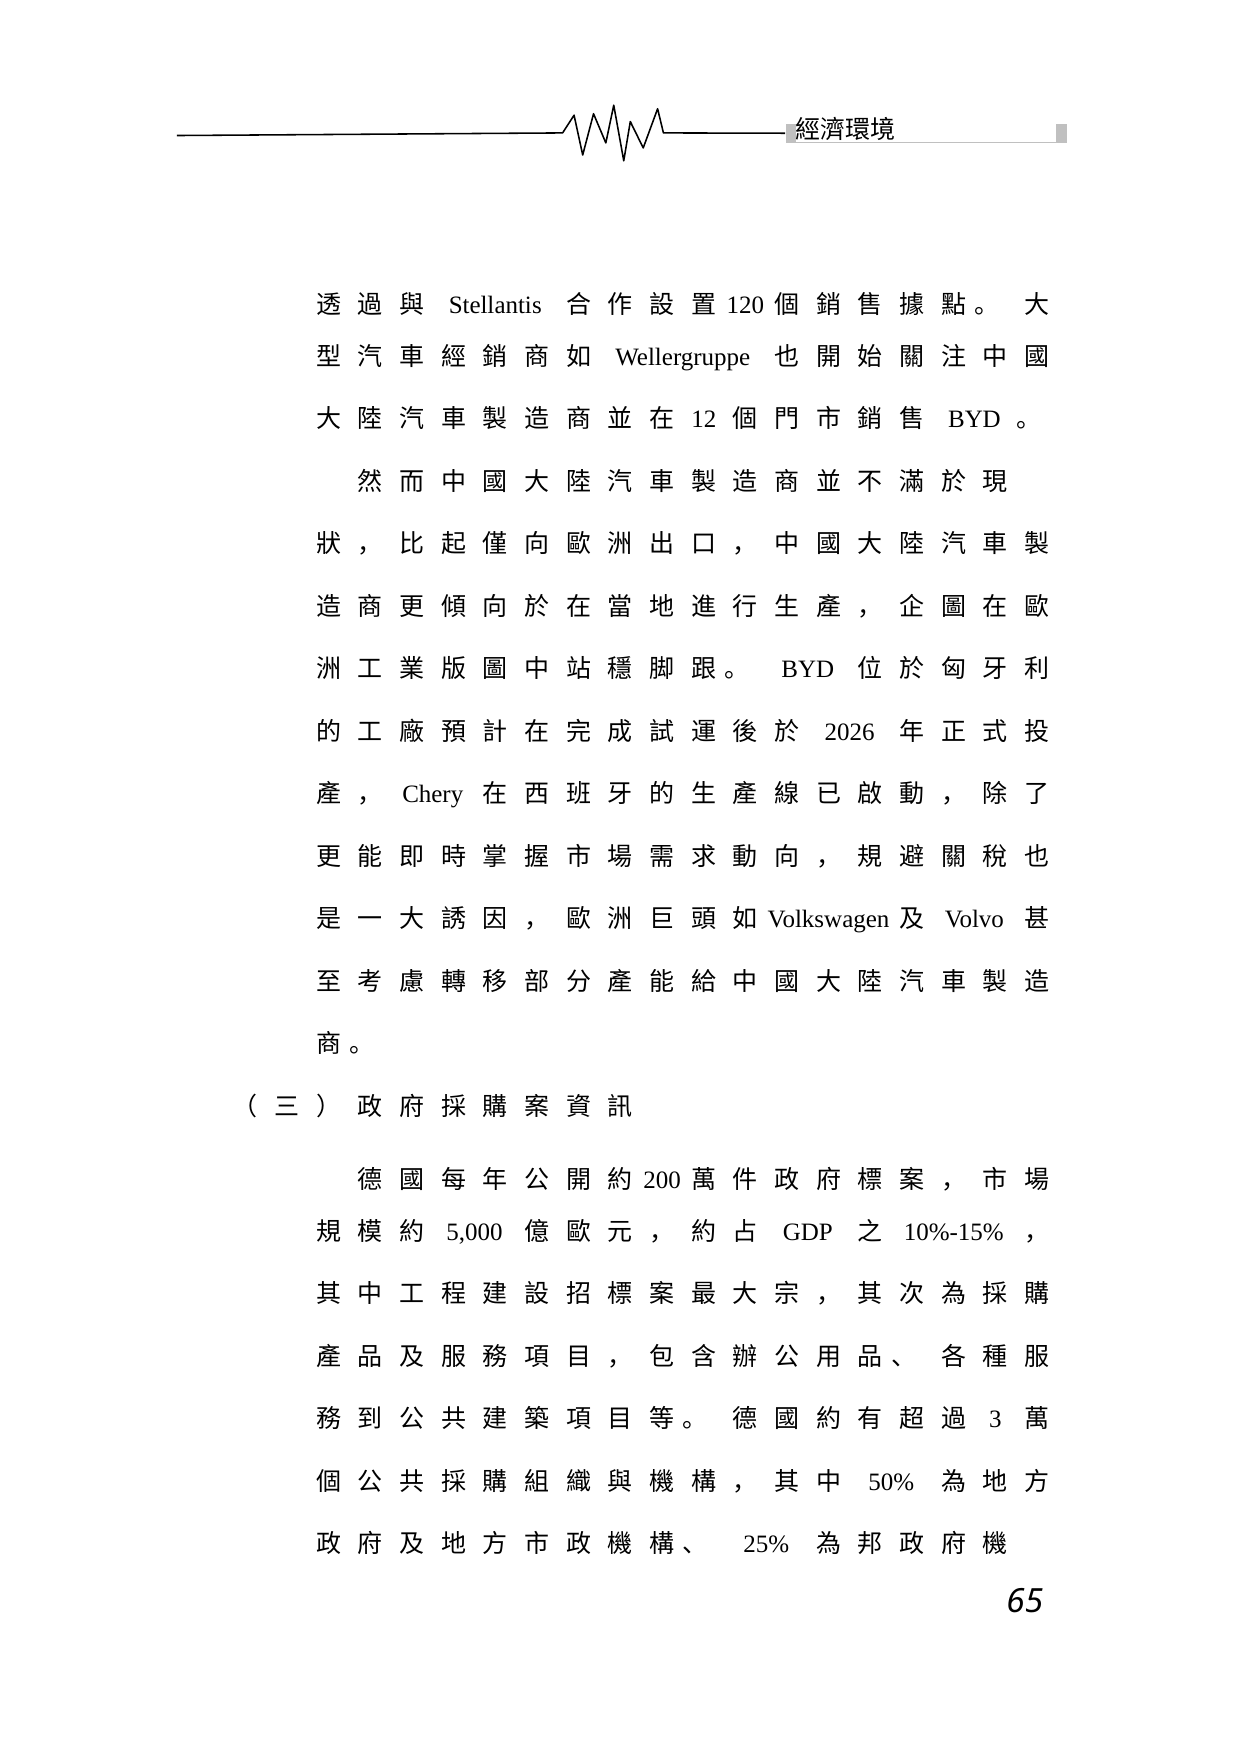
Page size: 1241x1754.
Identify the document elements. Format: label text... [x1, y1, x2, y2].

text 透過與Stellantis合作設置120個銷售據點。大型汽車經銷商如Wellergruppe也開始關注中國大陸汽車製造商並在12個門市銷售BYD。 [281, 250, 1058, 438]
text 然而中國大陸汽車製造商並不滿於現狀，比起僅向歐洲出口，中國大陸汽車製造商更傾向於在當地進行生產，企圖在歐洲工業版圖中站穩脚跟。BYD位於匈牙利的工廠預計在完成試運後於2026年正式投產，Chery在西班牙的生產線已啟動，除了更能即時掌握市場需求動向，規避關稅也是一大誘因，歐洲巨頭如Volkswagen及Volvo甚至考慮轉移部分產能給中國大陸汽車製造商。 [281, 438, 1058, 1063]
text 德國每年公開約200萬件政府標案，市場規模約5,000億歐元，約占GDP之10%-15%，其中工程建設招標案最大宗，其次為採購產品及服務項目，包含辦公用品、各種服務到公共建築項目等。德國約有超過3萬個公共採購組織與機構，其中50%為地方政府及地方市政機構、25%為邦政府機 [281, 1125, 1058, 1563]
text （三）政府採購案資訊 [207, 1063, 1058, 1125]
